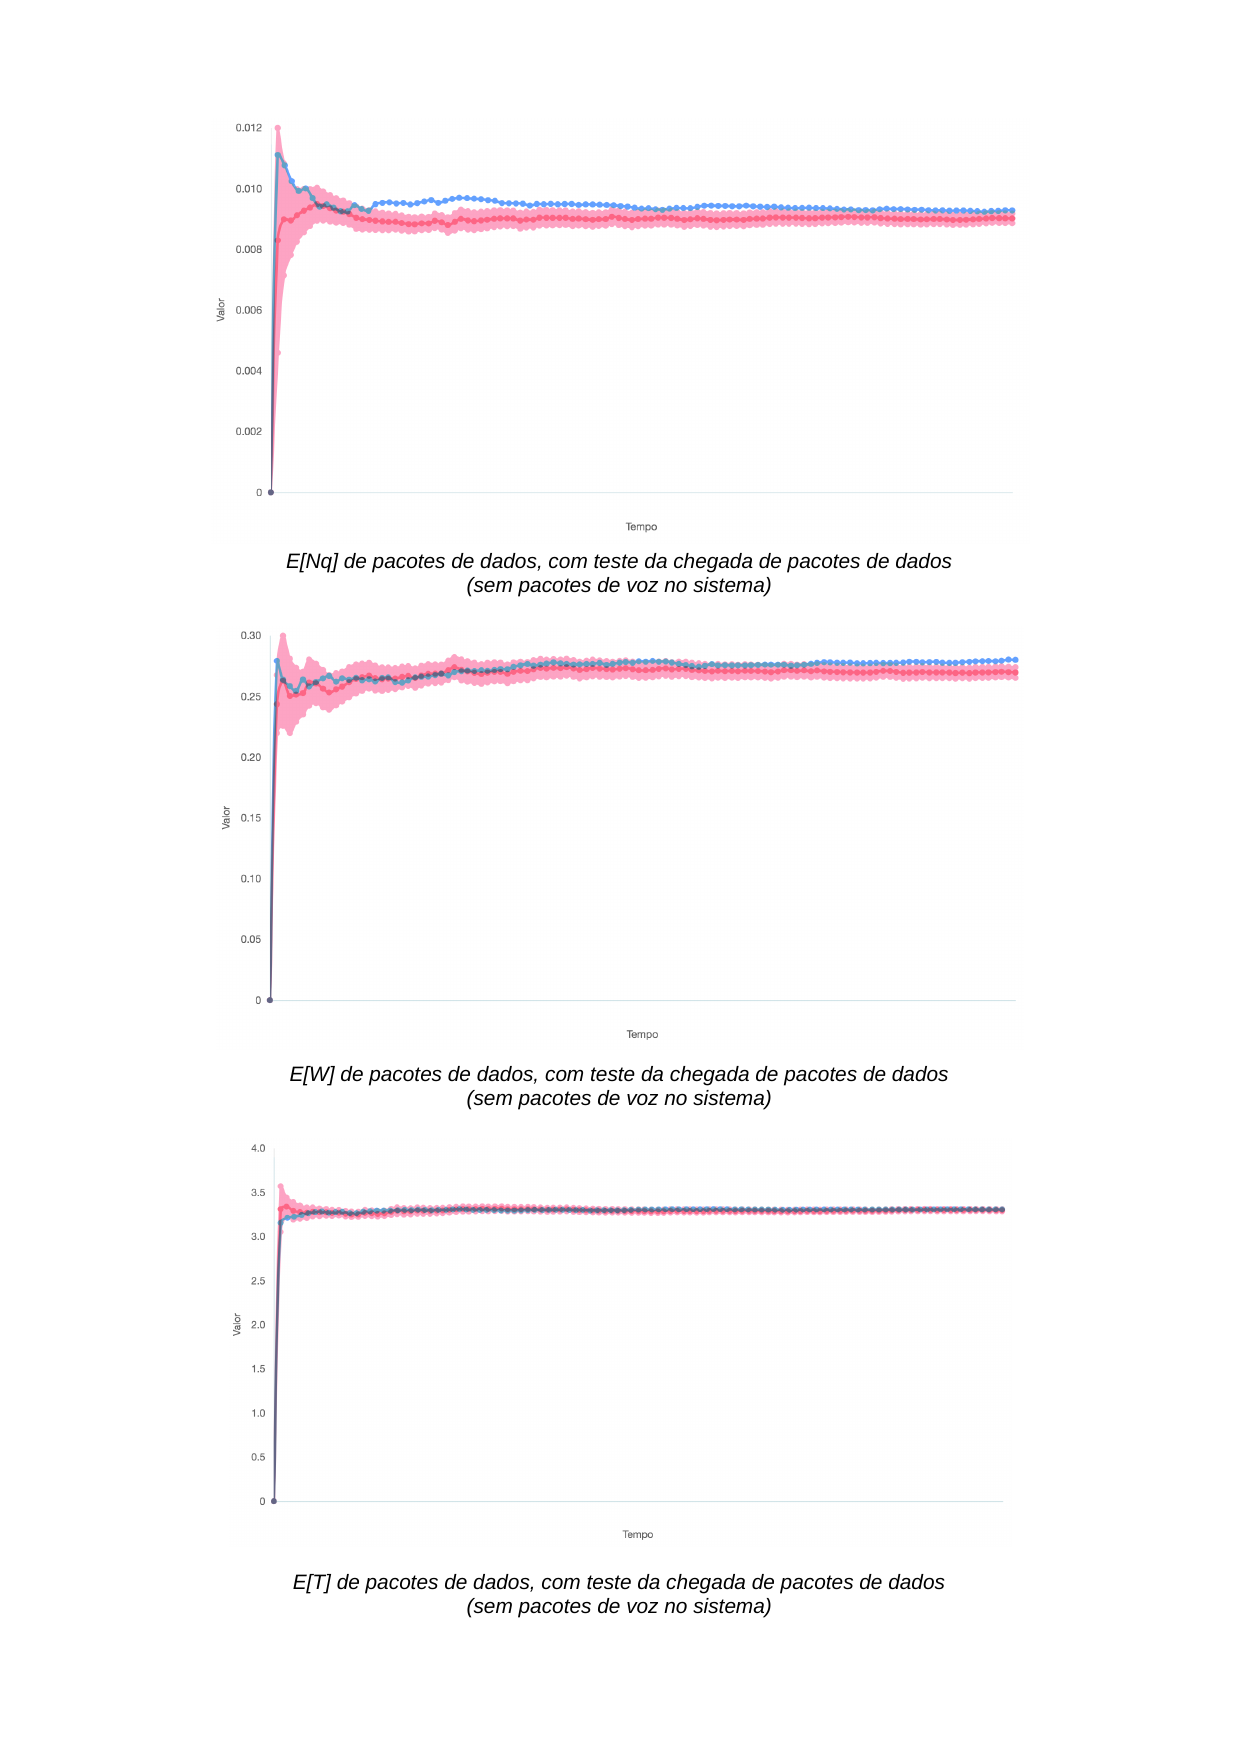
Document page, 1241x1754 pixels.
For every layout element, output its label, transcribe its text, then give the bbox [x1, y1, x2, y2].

text (sem pacotes de voz no sistema) [118, 1086, 1122, 1110]
text E[W] de pacotes de dados, com teste da chegada de pacotes de dados [118, 1062, 1122, 1086]
text E[T] de pacotes de dados, com teste da chegada de pacotes de dados [118, 1570, 1122, 1594]
text (sem pacotes de voz no sistema) [118, 1594, 1122, 1618]
picture [216, 626, 1025, 1050]
text (sem pacotes de voz no sistema) [118, 573, 1122, 597]
picture [210, 118, 1030, 544]
text E[Nq] de pacotes de dados, com teste da chegada de pacotes de dados [118, 549, 1122, 573]
picture [228, 1138, 1012, 1547]
